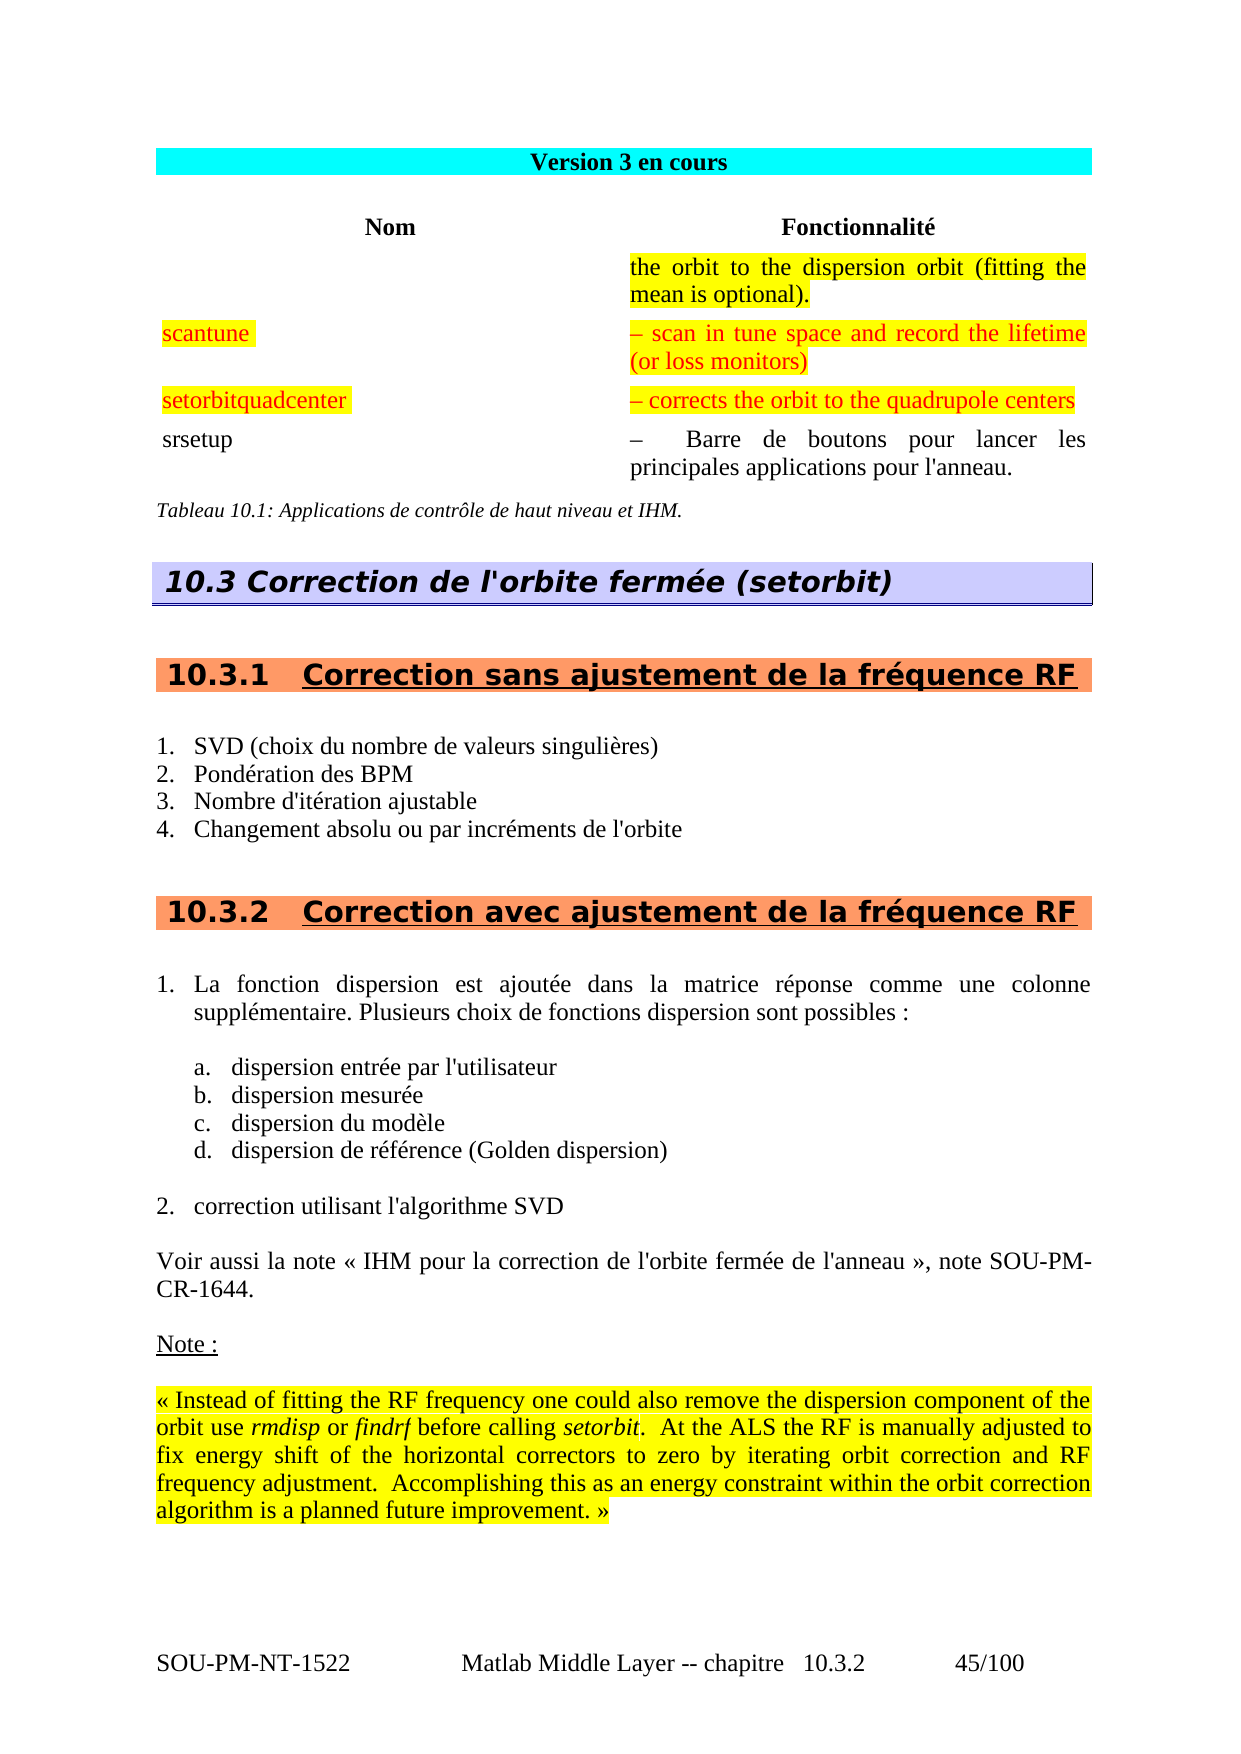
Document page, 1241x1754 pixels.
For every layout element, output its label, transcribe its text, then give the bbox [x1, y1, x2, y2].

list SVD (choix du nombre de valeurs singulières) [156, 732, 1092, 760]
list dispersion du modèle [194, 1109, 1092, 1136]
subtitle Correction avec ajustement de la fréquence RF [156, 896, 1092, 930]
list dispersion de référence (Golden dispersion) [194, 1136, 1092, 1192]
table_cell the orbit to the dispersion orbit (fitting the mean is optional). [624, 247, 1092, 314]
list dispersion mesurée [194, 1081, 1092, 1109]
list La fonction dispersion est ajoutée dans la matrice réponse comme une colonne supplémentaire. Plusieurs choix de fonctions dispersion sont possibles : [156, 970, 1092, 1053]
text Tableau 10.1: Applications de contrôle de haut niveau et IHM. [156, 499, 1092, 522]
table_cell – corrects the orbit to the quadrupole centers [624, 381, 1092, 420]
list Changement absolu ou par incréments de l'orbite [156, 815, 1092, 843]
table_cell – scan in tune space and record the lifetime (or loss monitors) [624, 314, 1092, 381]
subtitle Correction de l'orbite fermée (setorbit) [152, 562, 1092, 603]
table_header Nom [156, 208, 624, 247]
list Nombre d'itération ajustable [156, 787, 1092, 815]
table_cell – Barre de boutons pour lancer les principales applications pour l'anneau. [624, 420, 1092, 487]
table_cell setorbitquadcenter [156, 381, 624, 420]
list correction utilisant l'algorithme SVD [156, 1192, 1092, 1219]
table_cell srsetup [156, 420, 624, 487]
table_cell scantune [156, 314, 624, 381]
table_cell [156, 247, 624, 314]
text Voir aussi la note « IHM pour la correction de l'orbite fermée de l'anneau », note SOU-PM-CR-1644. [156, 1247, 1092, 1303]
list Pondération des BPM [156, 760, 1092, 787]
list dispersion entrée par l'utilisateur [194, 1053, 1092, 1081]
text « Instead of fitting the RF frequency one could also remove the dispersion component of the orbit use rmdisp or findrf before calling setorbit. At the ALS the RF is manually adjusted to fix energy shift of the horizontal correctors to zero by iterating orbit correction and RF frequency adjustment. Accomplishing this as an energy constraint within the orbit correction algorithm is a planned future improvement. » [156, 1386, 1092, 1524]
subtitle Correction sans ajustement de la fréquence RF [156, 658, 1092, 692]
table_header Fonctionnalité [624, 208, 1092, 247]
text Note : [156, 1330, 1092, 1358]
